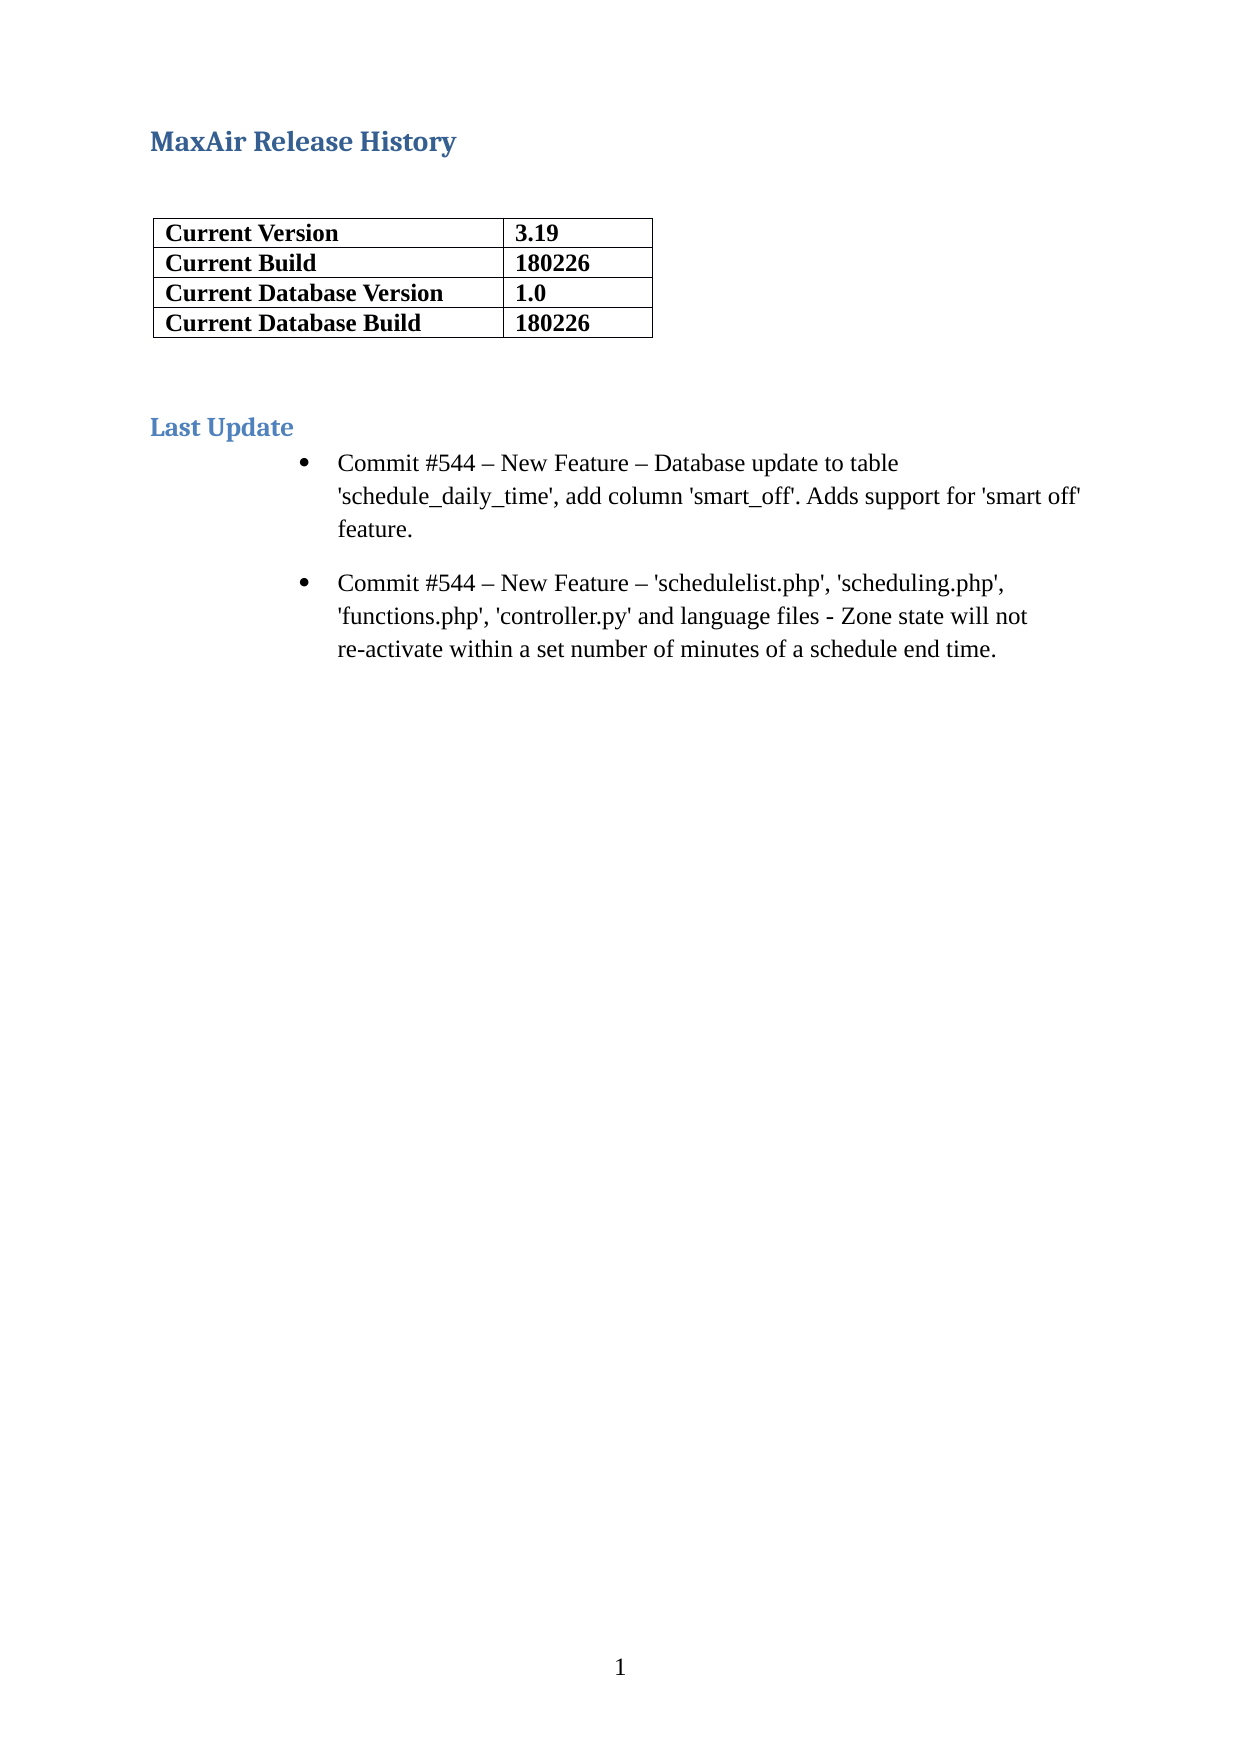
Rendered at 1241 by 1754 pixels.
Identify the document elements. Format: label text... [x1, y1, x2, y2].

table_cell 1.0 [504, 278, 652, 307]
table_header Current Version [154, 219, 503, 247]
table_cell Current Build [154, 248, 503, 277]
table_cell Current Database Version [154, 278, 503, 307]
subtitle MaxAir Release History [150, 125, 1090, 158]
table_cell 180226 [504, 248, 652, 277]
subtitle Last Update [150, 412, 1090, 443]
table_cell Current Database Build [154, 308, 503, 337]
table_cell 180226 [504, 308, 652, 337]
table_header 3.19 [504, 219, 652, 247]
list Commit #544 – New Feature – 'schedulelist.php', 'scheduling.php', 'functions.php', 'controller.py' and language files - Zone state will not re‑activate within a set number of minutes of a schedule end time. [300, 568, 1090, 663]
list Commit #544 – New Feature – Database update to table 'schedule_daily_time', add column 'smart_off'. Adds support for 'smart off' feature. [300, 448, 1090, 543]
